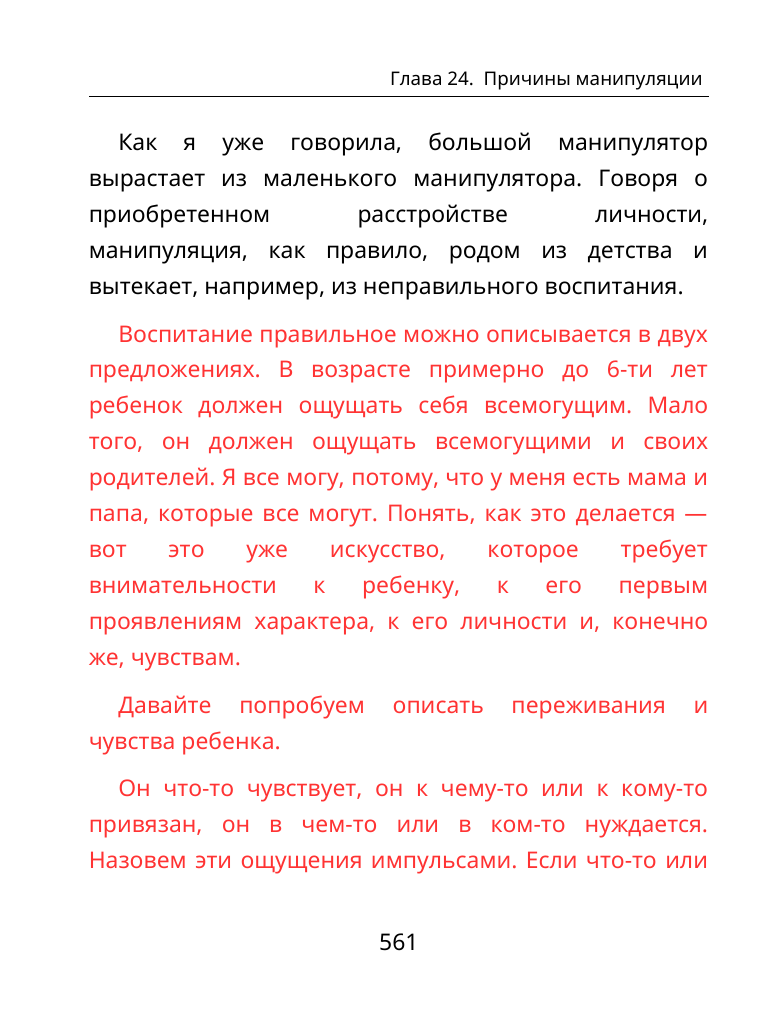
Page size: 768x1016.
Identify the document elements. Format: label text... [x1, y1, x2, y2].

text Давайте попробуем описать переживания и чувства ребенка. [88, 689, 709, 756]
text Воспитание правильное можно описывается в двух предложениях. В возрасте примерно до 6-ти лет ребенок должен ощущать себя всемогущим. Мало того, он должен ощущать всемогущими и своих родителей. Я все могу, потому, что у меня есть мама и папа, которые все могут. Понять, как это делается — вот это уже искусство, которое требует внимательности к ребенку, к его первым проявлениям характера, к его личности и, конечно же, чувствам. [88, 317, 709, 672]
text Как я уже говорила, большой манипулятор вырастает из маленького манипулятора. Говоря о приобретенном расстройстве личности, манипуляция, как правило, родом из детства и вытекает, например, из неправильного воспитания. [88, 126, 709, 301]
text Он что-то чувствует, он к чему-то или к кому-то привязан, он в чем-то или в ком-то нуждается. Назовем эти ощущения импульсами. Если что-то или [88, 772, 709, 875]
